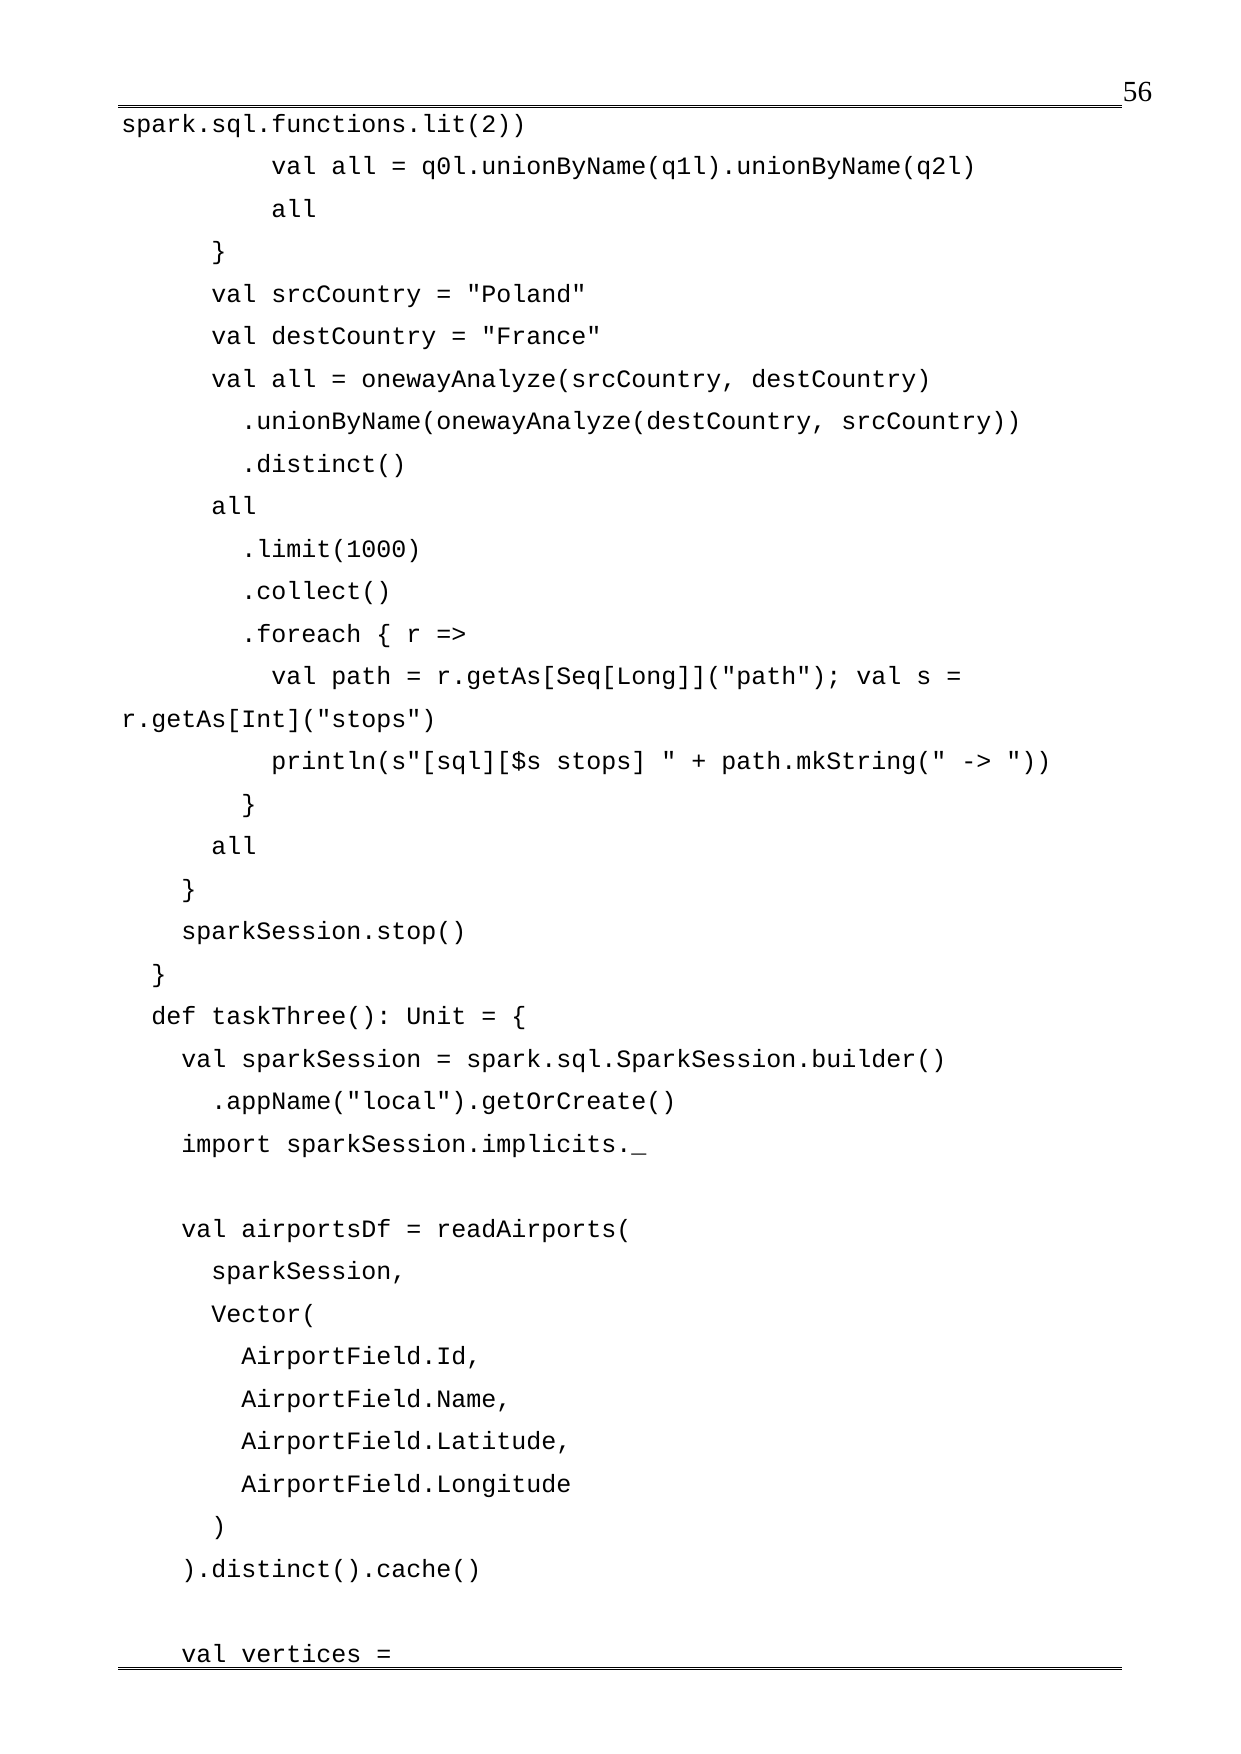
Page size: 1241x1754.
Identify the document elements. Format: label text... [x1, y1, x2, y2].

text val all = onewayAnalyze(srcCountry, destCountry) [118, 360, 1122, 395]
text val all = q0l.unionByName(q1l).unionByName(q2l) [118, 148, 1122, 182]
text .distinct() [118, 445, 1122, 480]
text println(s"[sql][$s stops] " + path.mkString(" -> ")) [118, 743, 1122, 777]
text val vertices = [118, 1635, 1122, 1667]
text val destCountry = "France" [118, 318, 1122, 352]
text AirportField.Latitude, [118, 1423, 1122, 1457]
text .appName("local").getOrCreate() [118, 1083, 1122, 1117]
text } [118, 233, 1122, 267]
text sparkSession.stop() [118, 913, 1122, 947]
text .collect() [118, 573, 1122, 607]
text val sparkSession = spark.sql.SparkSession.builder() [118, 1040, 1122, 1075]
text import sparkSession.implicits._ [118, 1125, 1122, 1160]
text AirportField.Longitude [118, 1465, 1122, 1500]
text val airportsDf = readAirports( [118, 1210, 1122, 1245]
text val path = r.getAs[Seq[Long]]("path"); val s = r.getAs[Int]("stops") [118, 658, 1122, 735]
text all [118, 190, 1122, 225]
text def taskThree(): Unit = { [118, 998, 1122, 1032]
text all [118, 828, 1122, 862]
text ) [118, 1508, 1122, 1542]
text ).distinct().cache() [118, 1550, 1122, 1585]
text } [118, 870, 1122, 905]
text } [118, 955, 1122, 990]
text val srcCountry = "Poland" [118, 275, 1122, 310]
text .limit(1000) [118, 530, 1122, 565]
text spark.sql.functions.lit(2)) [118, 108, 1122, 140]
text AirportField.Id, [118, 1338, 1122, 1372]
text .foreach { r => [118, 615, 1122, 650]
text all [118, 488, 1122, 522]
text Vector( [118, 1295, 1122, 1330]
text sparkSession, [118, 1253, 1122, 1287]
text } [118, 785, 1122, 820]
text AirportField.Name, [118, 1380, 1122, 1415]
text .unionByName(onewayAnalyze(destCountry, srcCountry)) [118, 403, 1122, 437]
